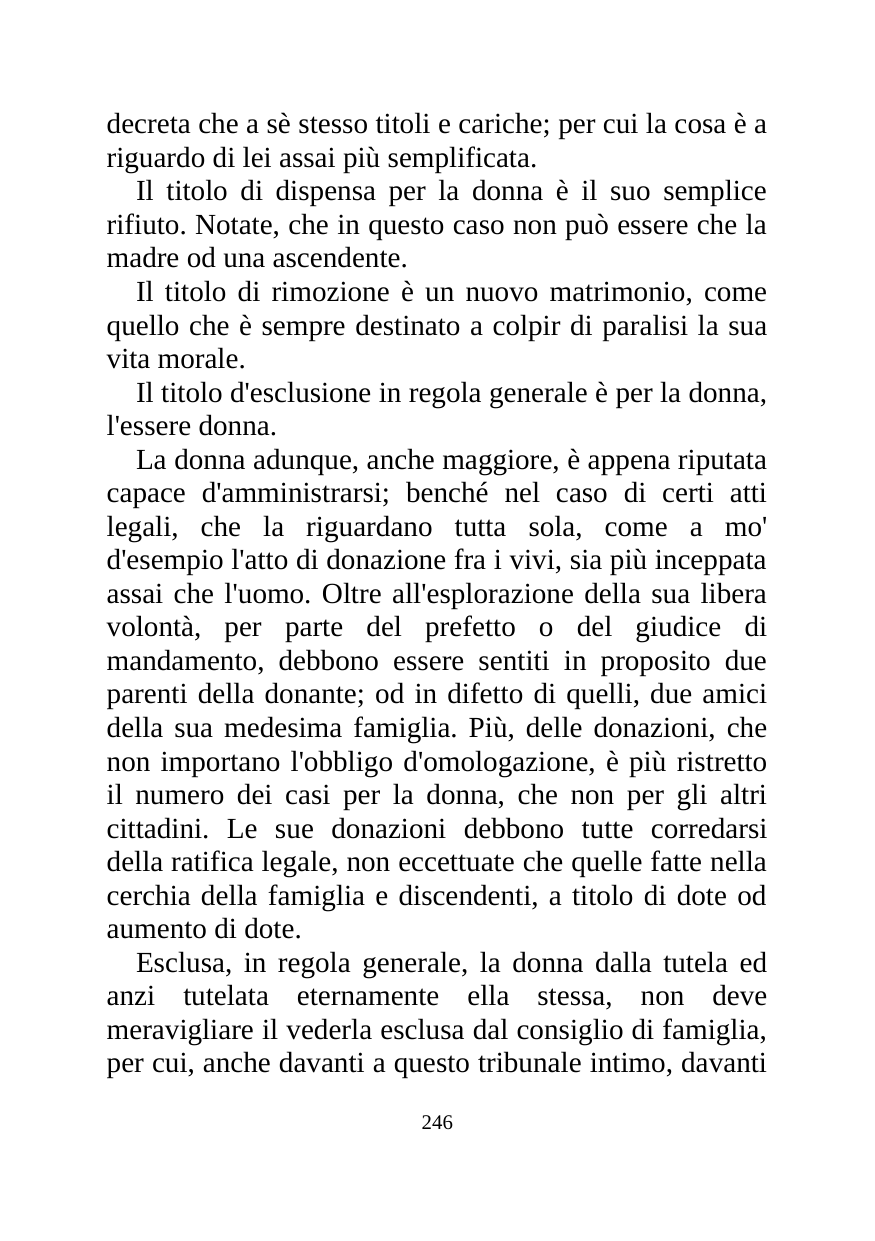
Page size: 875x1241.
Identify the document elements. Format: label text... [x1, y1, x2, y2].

text Il titolo d'esclusione in regola generale è per la donna, l'essere donna. [106, 375, 768, 442]
text Il titolo di rimozione è un nuovo matrimonio, come quello che è sempre destinato a colpir di paralisi la sua vita morale. [106, 274, 768, 375]
text decreta che a sè stesso titoli e cariche; per cui la cosa è a riguardo di lei assai più semplificata. [106, 106, 768, 173]
text La donna adunque, anche maggiore, è appena riputata capace d'amministrarsi; benché nel caso di certi atti legali, che la riguardano tutta sola, come a mo' d'esempio l'atto di donazione fra i vivi, sia più inceppata assai che l'uomo. Oltre all'esplorazione della sua libera volontà, per parte del prefetto o del giudice di mandamento, debbono essere sentiti in proposito due parenti della donante; od in difetto di quelli, due amici della sua medesima famiglia. Più, delle donazioni, che non importano l'obbligo d'omologazione, è più ristretto il numero dei casi per la donna, che non per gli altri cittadini. Le sue donazioni debbono tutte corredarsi della ratifica legale, non eccettuate che quelle fatte nella cerchia della famiglia e discendenti, a titolo di dote od aumento di dote. [106, 442, 768, 945]
text Il titolo di dispensa per la donna è il suo semplice rifiuto. Notate, che in questo caso non può essere che la madre od una ascendente. [106, 173, 768, 274]
text Esclusa, in regola generale, la donna dalla tutela ed anzi tutelata eternamente ella stessa, non deve meravigliare il vederla esclusa dal consiglio di famiglia, per cui, anche davanti a questo tribunale intimo, davanti [106, 945, 768, 1079]
